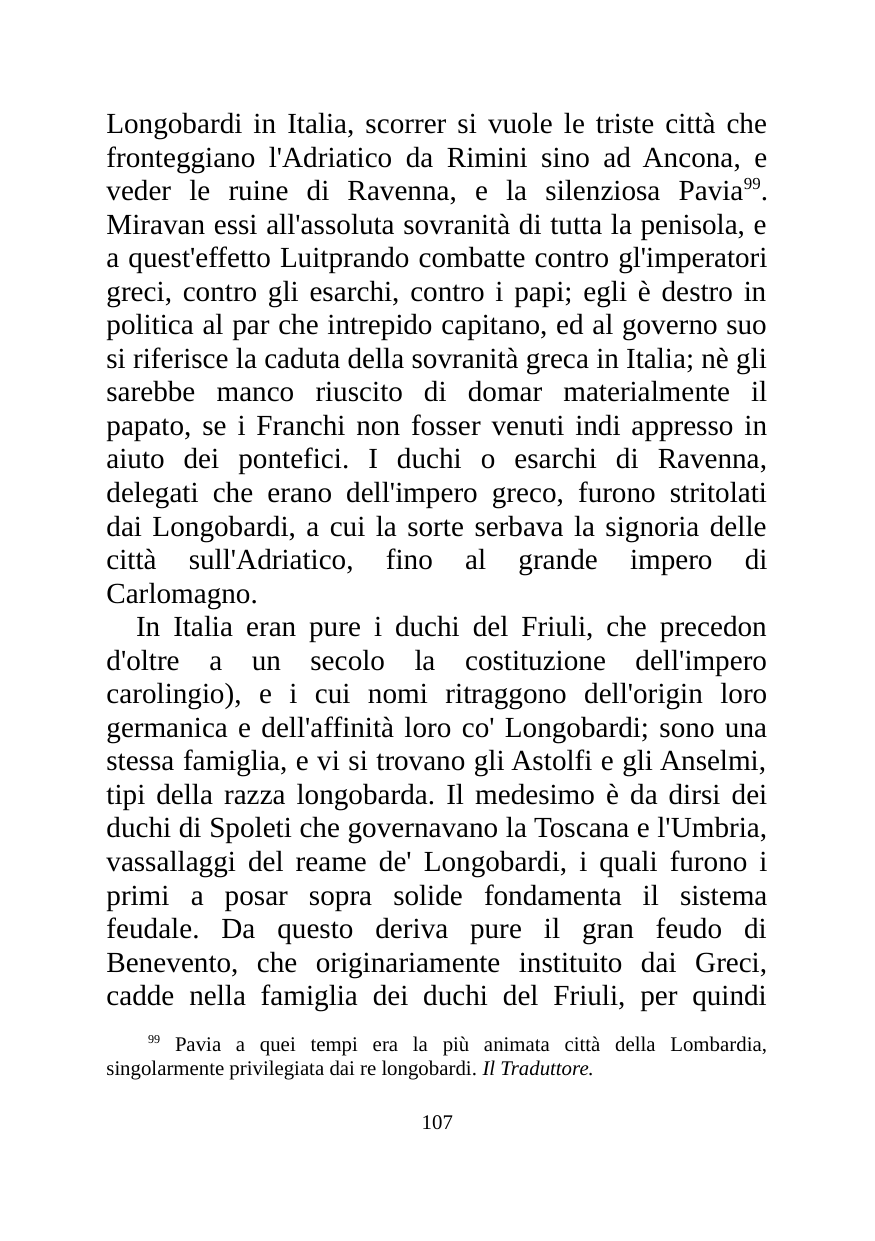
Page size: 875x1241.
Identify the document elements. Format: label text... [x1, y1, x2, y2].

text Longobardi in Italia, scorrer si vuole le triste città che fronteggiano l'Adriatico da Rimini sino ad Ancona, e veder le ruine di Ravenna, e la silenziosa Pavia. Miravan essi all'assoluta sovranità di tutta la penisola, e a quest'effetto Luitprando combatte contro gl'imperatori greci, contro gli esarchi, contro i papi; egli è destro in politica al par che intrepido capitano, ed al governo suo si riferisce la caduta della sovranità greca in Italia; nè gli sarebbe manco riuscito di domar materialmente il papato, se i Franchi non fosser venuti indi appresso in aiuto dei pontefici. I duchi o esarchi di Ravenna, delegati che erano dell'impero greco, furono stritolati dai Longobardi, a cui la sorte serbava la signoria delle città sull'Adriatico, fino al grande impero di Carlomagno. [106, 106, 768, 609]
text Pavia a quei tempi era la più animata città della Lombardia, singolarmente privilegiata dai re longobardi. Il Traduttore. [106, 1032, 768, 1080]
text In Italia eran pure i duchi del Friuli, che precedon d'oltre a un secolo la costituzione dell'impero carolingio), e i cui nomi ritraggono dell'origin loro germanica e dell'affinità loro co' Longobardi; sono una stessa famiglia, e vi si trovano gli Astolfi e gli Anselmi, tipi della razza longobarda. Il medesimo è da dirsi dei duchi di Spoleti che governavano la Toscana e l'Umbria, vassallaggi del reame de' Longobardi, i quali furono i primi a posar sopra solide fondamenta il sistema feudale. Da questo deriva pure il gran feudo di Benevento, che originariamente instituito dai Greci, cadde nella famiglia dei duchi del Friuli, per quindi [106, 609, 768, 1012]
